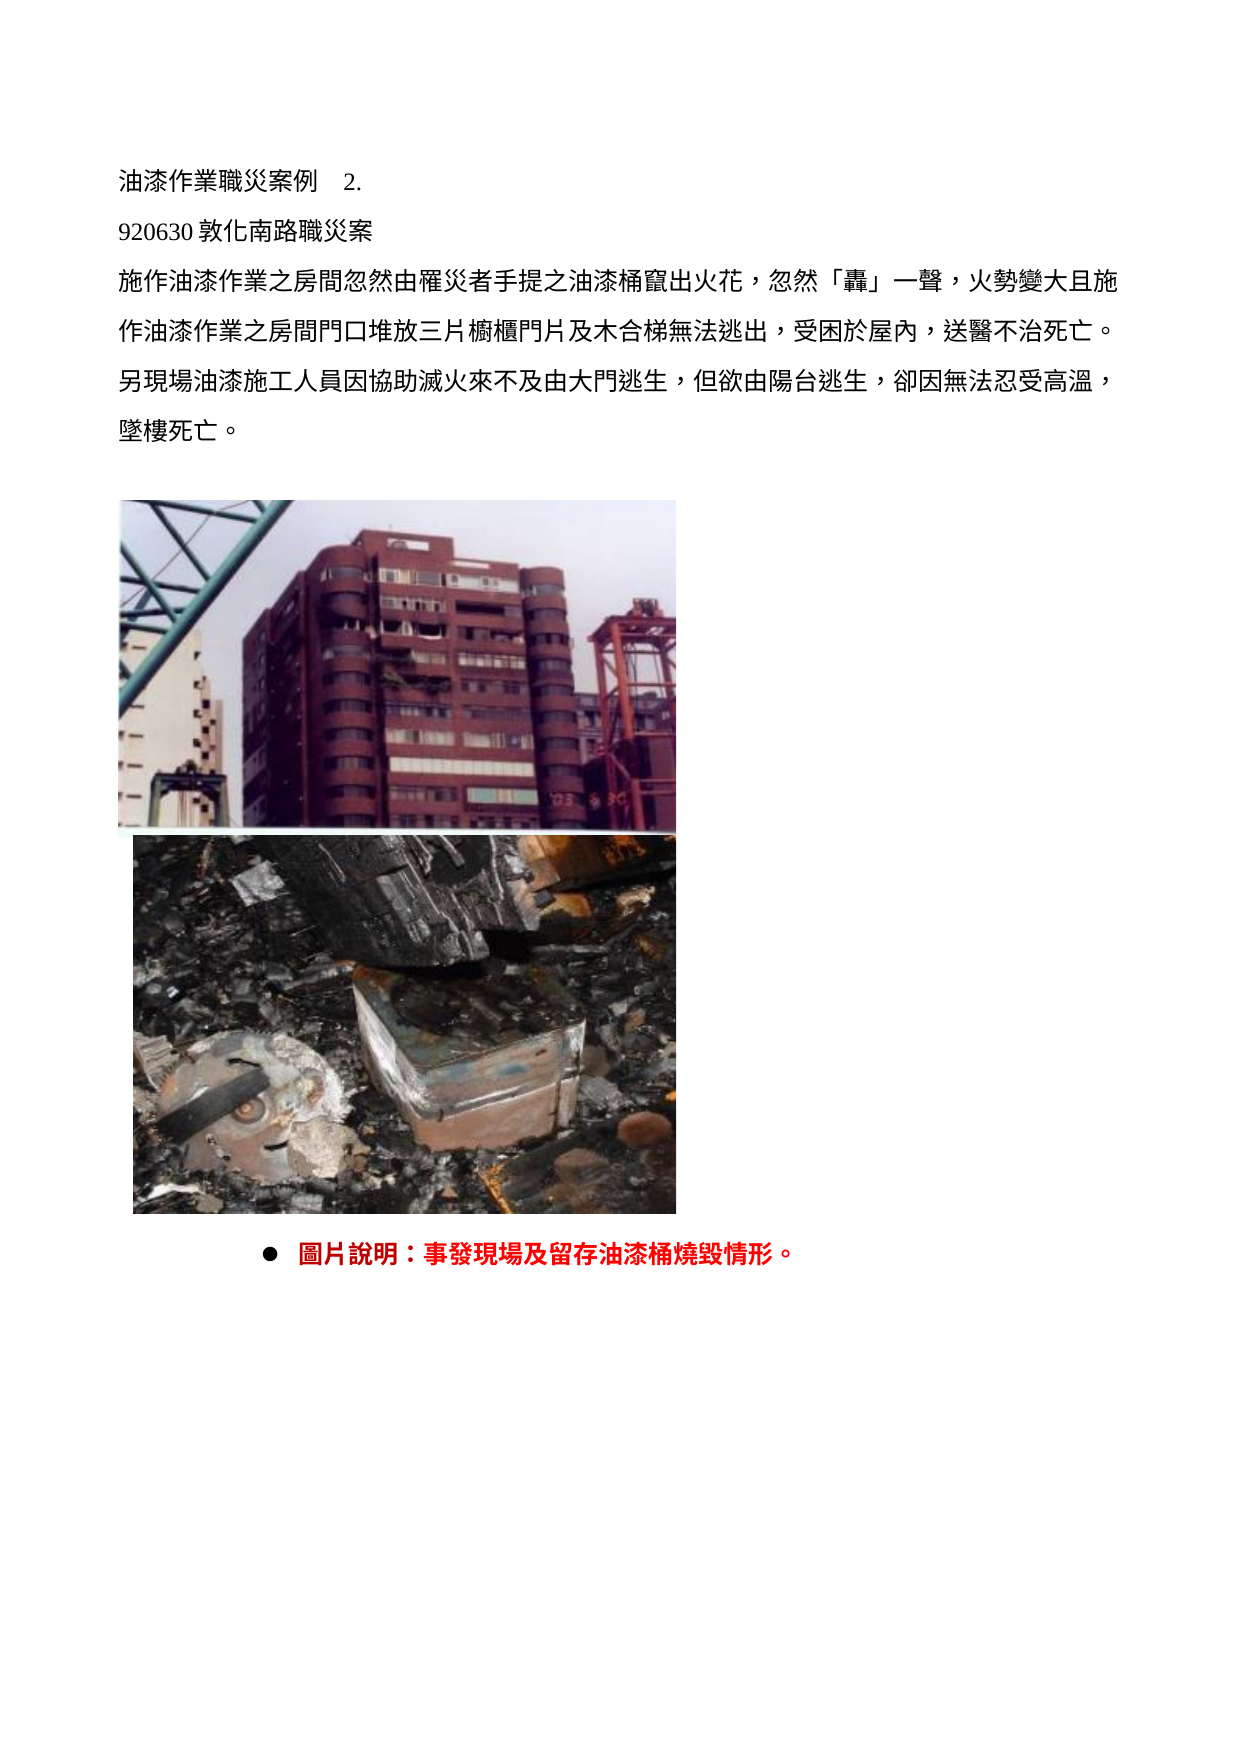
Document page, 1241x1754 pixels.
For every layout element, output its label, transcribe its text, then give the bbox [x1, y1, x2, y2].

text 920630敦化南路職災案 [118, 200, 1122, 250]
text 油漆作業職災案例 2. [118, 150, 1122, 200]
text 施作油漆作業之房間忽然由罹災者手提之油漆桶竄出火花，忽然「轟」一聲，火勢變大且施作油漆作業之房間門口堆放三片櫥櫃門片及木合梯無法逃出，受困於屋內，送醫不治死亡。另現場油漆施工人員因協助滅火來不及由大門逃生，但欲由陽台逃生，卻因無法忍受高溫，墜樓死亡。 [118, 250, 1122, 450]
list 圖片說明：事發現場及留存油漆桶燒毀情形。 [261, 1235, 815, 1271]
